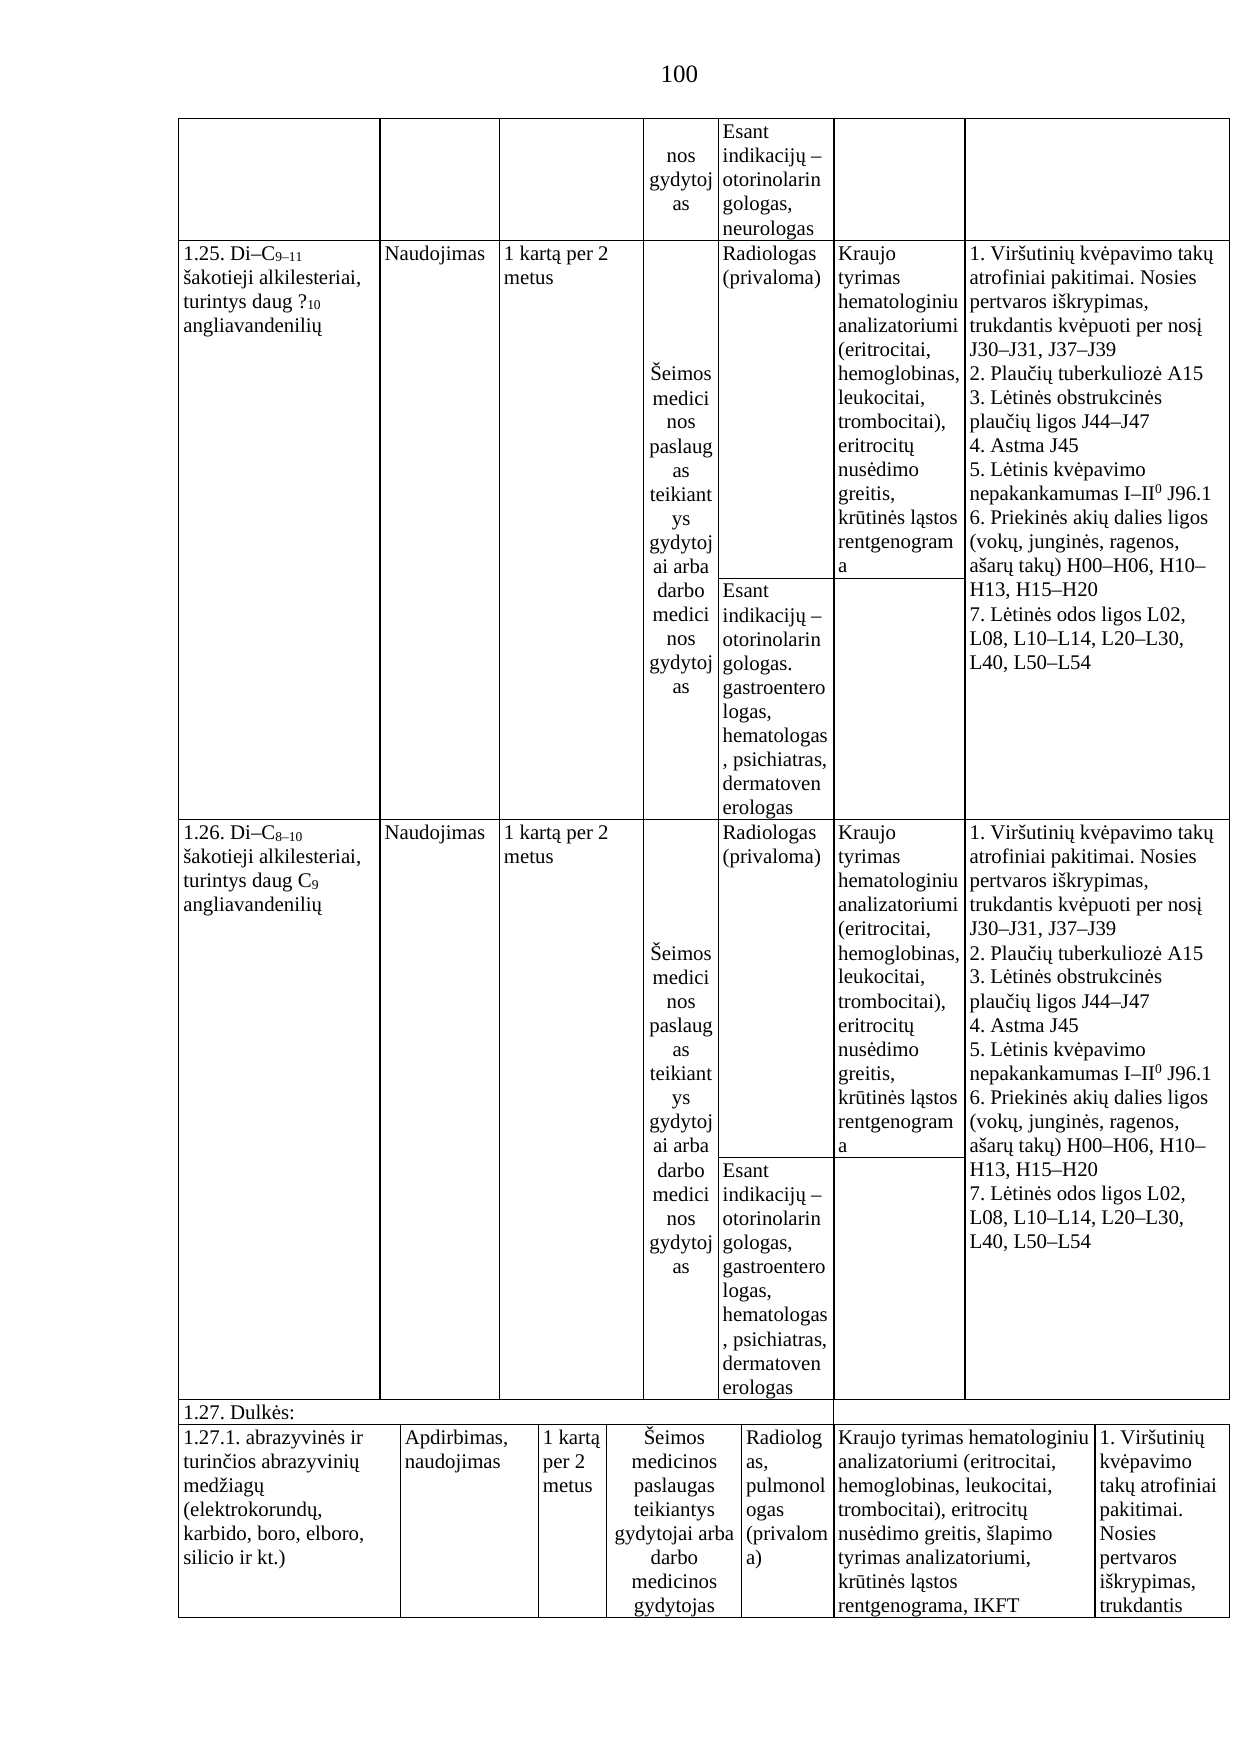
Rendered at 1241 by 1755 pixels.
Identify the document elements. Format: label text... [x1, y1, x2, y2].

table_cell Naudojimas [381, 820, 499, 1399]
table_cell 1. Viršutinių kvėpavimo takų atrofiniai pakitimai. Nosies pertvaros iškrypimas, trukdantis kvėpuoti per nosį J30–J31, J37–J39 2. Plaučių tuberkuliozė A15 3. Lėtinės obstrukcinės plaučių ligos J44–J47 4. Astma J45 5. Lėtinis kvėpavimo nepakankamumas I–II0 J96.1 6. Priekinės akių dalies ligos (vokų, junginės, ragenos, ašarų takų) H00–H06, H10–H13, H15–H20 7. Lėtinės odos ligos L02, L08, L10–L14, L20–L30, L40, L50–L54 [966, 820, 1229, 1399]
table_cell 1 kartą per 2 metus [500, 820, 643, 1399]
table_cell [381, 119, 499, 239]
table_cell Kraujo tyrimas hematologiniu analizatoriumi (eritrocitai, hemoglobinas, leukocitai, trombocitai), eritrocitų nusėdimo greitis, krūtinės ląstos rentgenograma [835, 241, 964, 577]
table_cell [1095, 1400, 1112, 1424]
table_cell 1. Viršutinių kvėpavimo takų atrofiniai pakitimai. Nosies pertvaros iškrypimas, trukdantis [1096, 1425, 1229, 1617]
table_cell 1. Viršutinių kvėpavimo takų atrofiniai pakitimai. Nosies pertvaros iškrypimas, trukdantis kvėpuoti per nosį J30–J31, J37–J39 2. Plaučių tuberkuliozė A15 3. Lėtinės obstrukcinės plaučių ligos J44–J47 4. Astma J45 5. Lėtinis kvėpavimo nepakankamumas I–II0 J96.1 6. Priekinės akių dalies ligos (vokų, junginės, ragenos, ašarų takų) H00–H06, H10–H13, H15–H20 7. Lėtinės odos ligos L02, L08, L10–L14, L20–L30, L40, L50–L54 [966, 241, 1229, 819]
table_cell [922, 1400, 965, 1424]
table_cell [500, 119, 643, 239]
table_cell [1038, 1400, 1095, 1424]
table_cell [1201, 1400, 1230, 1424]
table_cell 1 kartą per 2 metus [500, 241, 643, 819]
table_cell nos gydytojas [644, 119, 718, 239]
table_cell Esant indikacijų – otorinolaringologas. gastroenterologas, hematologas, psichiatras, dermatovenerologas [719, 579, 833, 819]
table_cell Naudojimas [381, 241, 499, 819]
table_cell [965, 1400, 994, 1424]
table_cell Radiologas (privaloma) [719, 241, 833, 577]
table_cell [835, 579, 964, 819]
table_cell Esant indikacijų – otorinolaringologas, gastroenterologas, hematologas, psichiatras, dermatovenerologas [719, 1158, 833, 1399]
table_cell Apdirbimas, naudojimas [401, 1425, 538, 1617]
table_cell Kraujo tyrimas hematologiniu analizatoriumi (eritrocitai, hemoglobinas, leukocitai, trombocitai), eritrocitų nusėdimo greitis, šlapimo tyrimas analizatoriumi, krūtinės ląstos rentgenograma, IKFT [835, 1425, 1094, 1617]
table_cell [894, 1400, 922, 1424]
table_cell 1.27.1. abrazyvinės ir turinčios abrazyvinių medžiagų (elektrokorundų, karbido, boro, elboro, silicio ir kt.) [179, 1425, 400, 1617]
table_cell [966, 119, 1229, 239]
table_cell [170, 1424, 178, 1617]
table_cell [1193, 1400, 1201, 1424]
table_cell [1113, 1400, 1193, 1424]
table_cell Šeimos medicinos paslaugas teikiantys gydytojai arba darbo medicinos gydytojas [644, 241, 718, 819]
table_cell 1.26. Di–C8–10 šakotieji alkilesteriai, turintys daug C9 angliavandenilių [179, 820, 379, 1399]
table_cell Kraujo tyrimas hematologiniu analizatoriumi (eritrocitai, hemoglobinas, leukocitai, trombocitai), eritrocitų nusėdimo greitis, krūtinės ląstos rentgenograma [835, 820, 964, 1157]
table_cell [1034, 1400, 1038, 1424]
table_cell [835, 1158, 964, 1399]
table_cell Esant indikacijų – otorinolaringologas, neurologas [719, 119, 833, 239]
table_cell Radiologas, pulmonologas (privaloma) [742, 1425, 833, 1617]
table_cell [170, 118, 178, 239]
table_cell [170, 240, 178, 577]
table_cell 1 kartą per 2 metus [539, 1425, 606, 1617]
table_cell 1.25. Di–C9–11 šakotieji alkilesteriai, turintys daug ?10 angliavandenilių [179, 241, 379, 819]
table_cell [179, 119, 379, 239]
table_cell Šeimos medicinos paslaugas teikiantys gydytojai arba darbo medicinos gydytojas [607, 1425, 741, 1617]
table_cell [170, 1399, 178, 1424]
table_cell [834, 1400, 884, 1424]
table_cell [994, 1400, 1033, 1424]
table_cell [835, 119, 964, 239]
table_cell [170, 1157, 178, 1399]
table_cell [884, 1400, 894, 1424]
table_cell Šeimos medicinos paslaugas teikiantys gydytojai arba darbo medicinos gydytojas [644, 820, 718, 1399]
table_cell [170, 578, 178, 819]
table_cell 1.27. Dulkės: [179, 1400, 833, 1424]
table_cell [170, 819, 178, 1157]
table_cell Radiologas (privaloma) [719, 820, 833, 1157]
